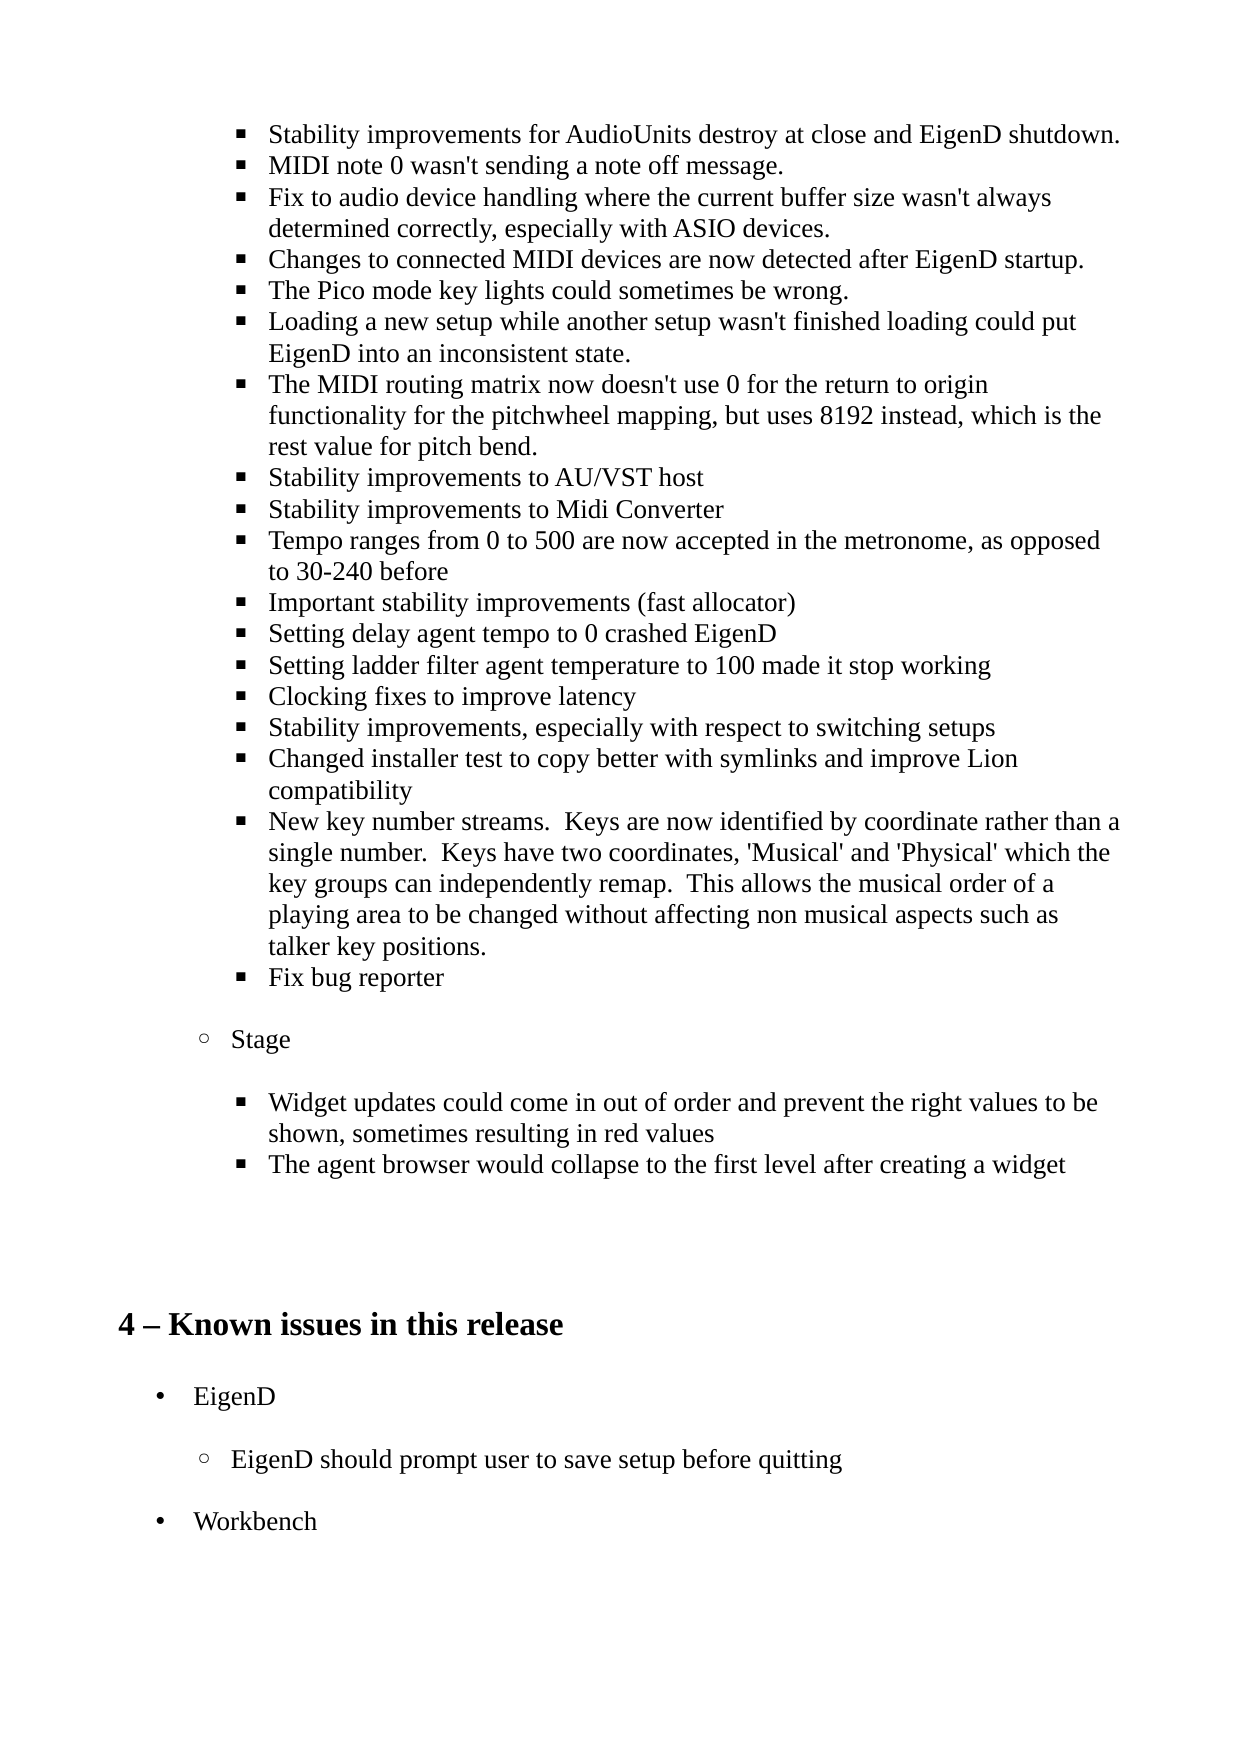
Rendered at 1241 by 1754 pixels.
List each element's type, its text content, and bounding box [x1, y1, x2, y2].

list Stability improvements to Midi Converter [231, 493, 1122, 524]
list Stability improvements, especially with respect to switching setups [231, 711, 1122, 743]
list Widget updates could come in out of order and prevent the right values to be shown, sometimes resulting in red values [231, 1086, 1122, 1148]
list Workbench [156, 1505, 1122, 1537]
list Stability improvements for AudioUnits destroy at close and EigenD shutdown. [231, 118, 1122, 149]
list Tempo ranges from 0 to 500 are now accepted in the metronome, as opposed to 30-240 before [231, 524, 1122, 586]
list New key number streams. Keys are now identified by coordinate rather than a single number. Keys have two coordinates, 'Musical' and 'Physical' which the key groups can independently remap. This allows the musical order of a playing area to be changed without affecting non musical aspects such as talker key positions. [231, 805, 1122, 961]
list Clocking fixes to improve latency [231, 680, 1122, 711]
list The MIDI routing matrix now doesn't use 0 for the return to origin functionality for the pitchwheel mapping, but uses 8192 instead, which is the rest value for pitch bend. [231, 368, 1122, 461]
list MIDI note 0 wasn't sending a note off message. [231, 149, 1122, 181]
list Fix to audio device handling where the current buffer size wasn't always determined correctly, especially with ASIO devices. [231, 181, 1122, 243]
list EigenD should prompt user to save setup before quitting [193, 1443, 1122, 1474]
list The agent browser would collapse to the first level after creating a widget [231, 1148, 1122, 1179]
list Setting ladder filter agent temperature to 100 made it stop working [231, 649, 1122, 680]
list Important stability improvements (fast allocator) [231, 586, 1122, 618]
list Stability improvements to AU/VST host [231, 461, 1122, 493]
list Loading a new setup while another setup wasn't finished loading could put EigenD into an inconsistent state. [231, 306, 1122, 368]
list The Pico mode key lights could sometimes be wrong. [231, 274, 1122, 306]
list Fix bug reporter [231, 961, 1122, 992]
list EigenD [156, 1381, 1122, 1412]
text 4 – Known issues in this release [118, 1304, 1122, 1342]
list Changes to connected MIDI devices are now detected after EigenD startup. [231, 243, 1122, 274]
list Setting delay agent tempo to 0 crashed EigenD [231, 618, 1122, 649]
list Stage [193, 1023, 1122, 1054]
list Changed installer test to copy better with symlinks and improve Lion compatibility [231, 743, 1122, 805]
